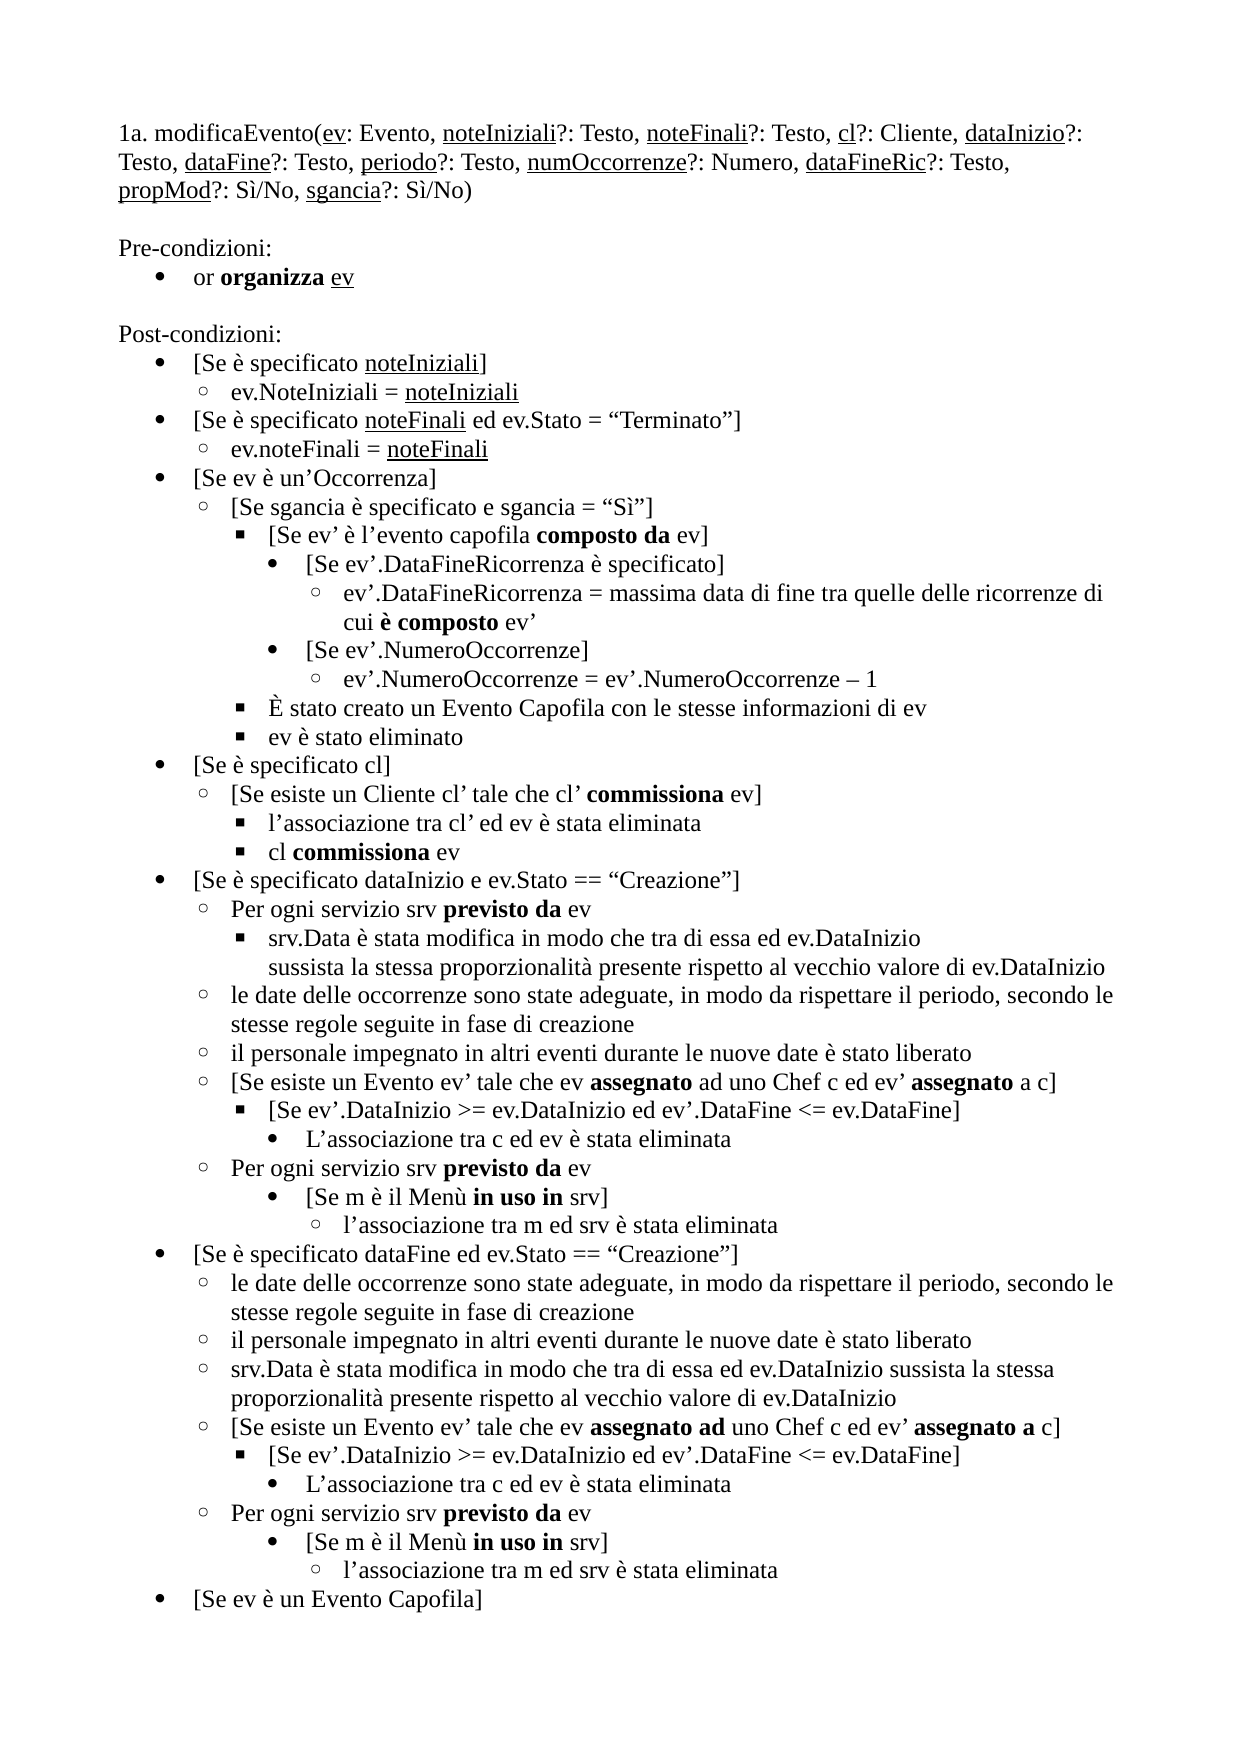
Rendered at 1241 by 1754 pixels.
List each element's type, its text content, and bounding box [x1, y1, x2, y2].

list cl commissiona ev [231, 837, 1122, 866]
list Per ogni servizio srv previsto da ev [193, 1153, 1122, 1182]
list [Se ev’.NumeroOccorrenze] [268, 636, 1122, 664]
list le date delle occorrenze sono state adeguate, in modo da rispettare il periodo, secondo le stesse regole seguite in fase di creazione [193, 981, 1122, 1038]
list le date delle occorrenze sono state adeguate, in modo da rispettare il periodo, secondo le stesse regole seguite in fase di creazione [193, 1268, 1122, 1326]
list il personale impegnato in altri eventi durante le nuove date è stato liberato [193, 1326, 1122, 1354]
list [Se è specificato noteIniziali] [156, 348, 1122, 377]
list [Se ev’.DataInizio >= ev.DataInizio ed ev’.DataFine <= ev.DataFine] [231, 1096, 1122, 1124]
list [Se è specificato dataInizio e ev.Stato == “Creazione”] [156, 866, 1122, 894]
list È stato creato un Evento Capofila con le stesse informazioni di ev [231, 693, 1122, 722]
list Pre-condizioni: [118, 233, 1122, 262]
list srv.Data è stata modifica in modo che tra di essa ed ev.DataInizio [231, 923, 1122, 952]
list [Se è specificato noteFinali ed ev.Stato = “Terminato”] [156, 406, 1122, 434]
list [Se è specificato dataFine ed ev.Stato == “Creazione”] [156, 1239, 1122, 1268]
list L’associazione tra c ed ev è stata eliminata [268, 1124, 1122, 1153]
list sussista la stessa proporzionalità presente rispetto al vecchio valore di ev.DataInizio [268, 952, 1122, 981]
list [Se m è il Menù in uso in srv] [268, 1527, 1122, 1556]
list l’associazione tra cl’ ed ev è stata eliminata [231, 808, 1122, 837]
list [Se ev’.DataFineRicorrenza è specificato] [268, 549, 1122, 578]
list 1a. modificaEvento(ev: Evento, noteIniziali?: Testo, noteFinali?: Testo, cl?: Cliente, dataInizio?: Testo, dataFine?: Testo, periodo?: Testo, numOccorrenze?: Numero, dataFineRic?: Testo, propMod?: Sì/No, sgancia?: Sì/No) [118, 118, 1122, 204]
list [Se esiste un Evento ev’ tale che ev assegnato ad uno Chef c ed ev’ assegnato a c] [193, 1412, 1122, 1441]
list il personale impegnato in altri eventi durante le nuove date è stato liberato [193, 1038, 1122, 1067]
list l’associazione tra m ed srv è stata eliminata [306, 1211, 1122, 1239]
list [Se ev è un Evento Capofila] [156, 1584, 1122, 1613]
list Per ogni servizio srv previsto da ev [193, 1498, 1122, 1527]
list l’associazione tra m ed srv è stata eliminata [306, 1556, 1122, 1584]
list [Se ev è un’Occorrenza] [156, 463, 1122, 492]
list Post-condizioni: [118, 319, 1122, 348]
list [Se m è il Menù in uso in srv] [268, 1182, 1122, 1211]
list ev.noteFinali = noteFinali [193, 434, 1122, 463]
list ev’.DataFineRicorrenza = massima data di fine tra quelle delle ricorrenze di cui è composto ev’ [306, 578, 1122, 636]
list Per ogni servizio srv previsto da ev [193, 894, 1122, 923]
list ev.NoteIniziali = noteIniziali [193, 377, 1122, 406]
list [Se esiste un Evento ev’ tale che ev assegnato ad uno Chef c ed ev’ assegnato a c] [193, 1067, 1122, 1096]
list [Se è specificato cl] [156, 751, 1122, 779]
list [Se sgancia è specificato e sgancia = “Sì”] [193, 492, 1122, 521]
list [Se ev’.DataInizio >= ev.DataInizio ed ev’.DataFine <= ev.DataFine] [231, 1441, 1122, 1469]
list L’associazione tra c ed ev è stata eliminata [268, 1469, 1122, 1498]
list ev è stato eliminato [231, 722, 1122, 751]
list ev’.NumeroOccorrenze = ev’.NumeroOccorrenze – 1 [306, 664, 1122, 693]
list or organizza ev [156, 262, 1122, 291]
list srv.Data è stata modifica in modo che tra di essa ed ev.DataInizio sussista la stessa proporzionalità presente rispetto al vecchio valore di ev.DataInizio [193, 1354, 1122, 1412]
list [Se ev’ è l’evento capofila composto da ev] [231, 521, 1122, 549]
list [Se esiste un Cliente cl’ tale che cl’ commissiona ev] [193, 779, 1122, 808]
